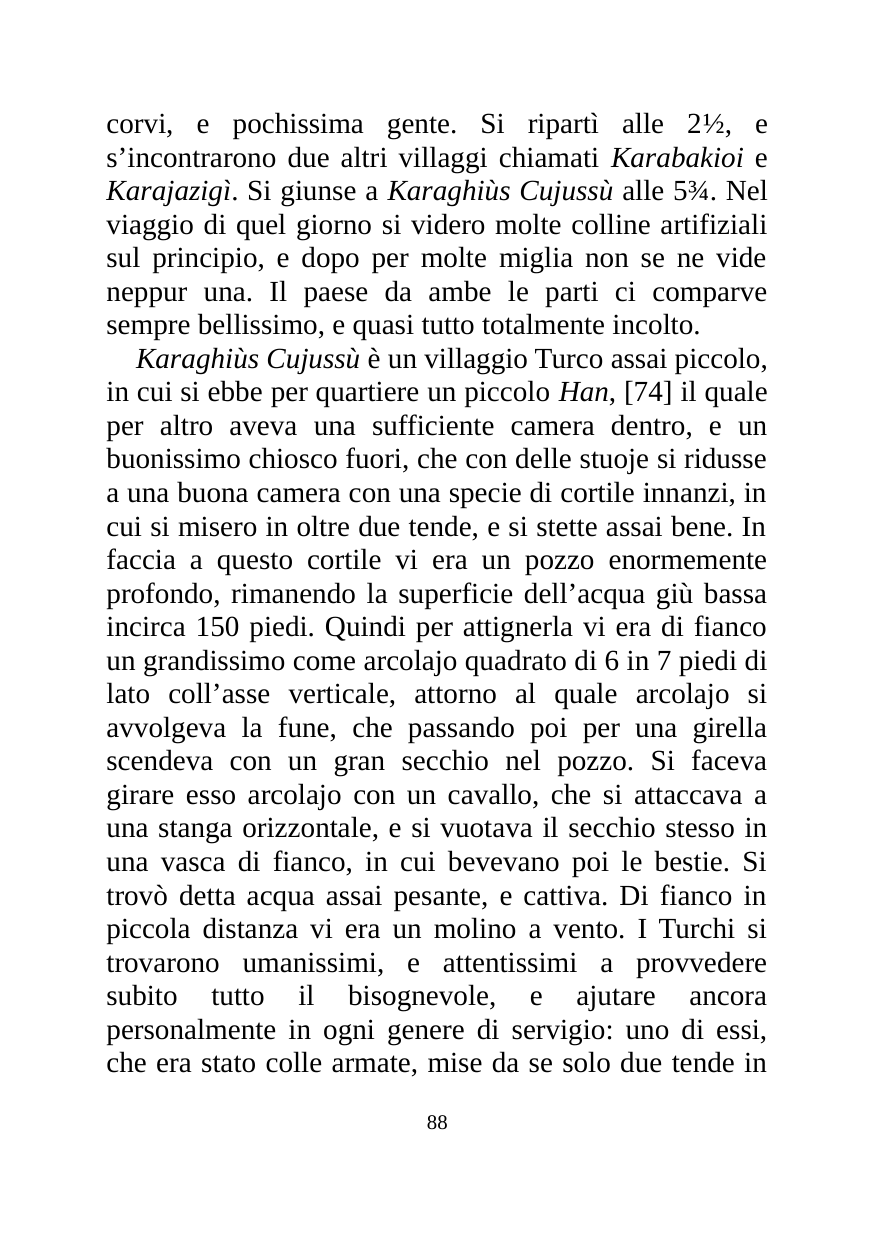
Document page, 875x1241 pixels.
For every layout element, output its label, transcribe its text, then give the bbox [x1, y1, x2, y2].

text corvi, e pochissima gente. Si ripartì alle 2½, e s’incontrarono due altri villaggi chiamati Karabakioi e Karajazigì. Si giunse a Karaghiùs Cujussù alle 5¾. Nel viaggio di quel giorno si videro molte colline artifiziali sul principio, e dopo per molte miglia non se ne vide neppur una. Il paese da ambe le parti ci comparve sempre bellissimo, e quasi tutto totalmente incolto. [106, 106, 768, 341]
text Karaghiùs Cujussù è un villaggio Turco assai piccolo, in cui si ebbe per quartiere un piccolo Han, [74] il quale per altro aveva una sufficiente camera dentro, e un buonissimo chiosco fuori, che con delle stuoje si ridusse a una buona camera con una specie di cortile innanzi, in cui si misero in oltre due tende, e si stette assai bene. In faccia a questo cortile vi era un pozzo enormemente profondo, rimanendo la superficie dell’acqua giù bassa incirca 150 piedi. Quindi per attignerla vi era di fianco un grandissimo come arcolajo quadrato di 6 in 7 piedi di lato coll’asse verticale, attorno al quale arcolajo si avvolgeva la fune, che passando poi per una girella scendeva con un gran secchio nel pozzo. Si faceva girare esso arcolajo con un cavallo, che si attaccava a una stanga orizzontale, e si vuotava il secchio stesso in una vasca di fianco, in cui bevevano poi le bestie. Si trovò detta acqua assai pesante, e cattiva. Di fianco in piccola distanza vi era un molino a vento. I Turchi si trovarono umanissimi, e attentissimi a provvedere subito tutto il bisognevole, e ajutare ancora personalmente in ogni genere di servigio: uno di essi, che era stato colle armate, mise da se solo due tende in [106, 341, 768, 1079]
